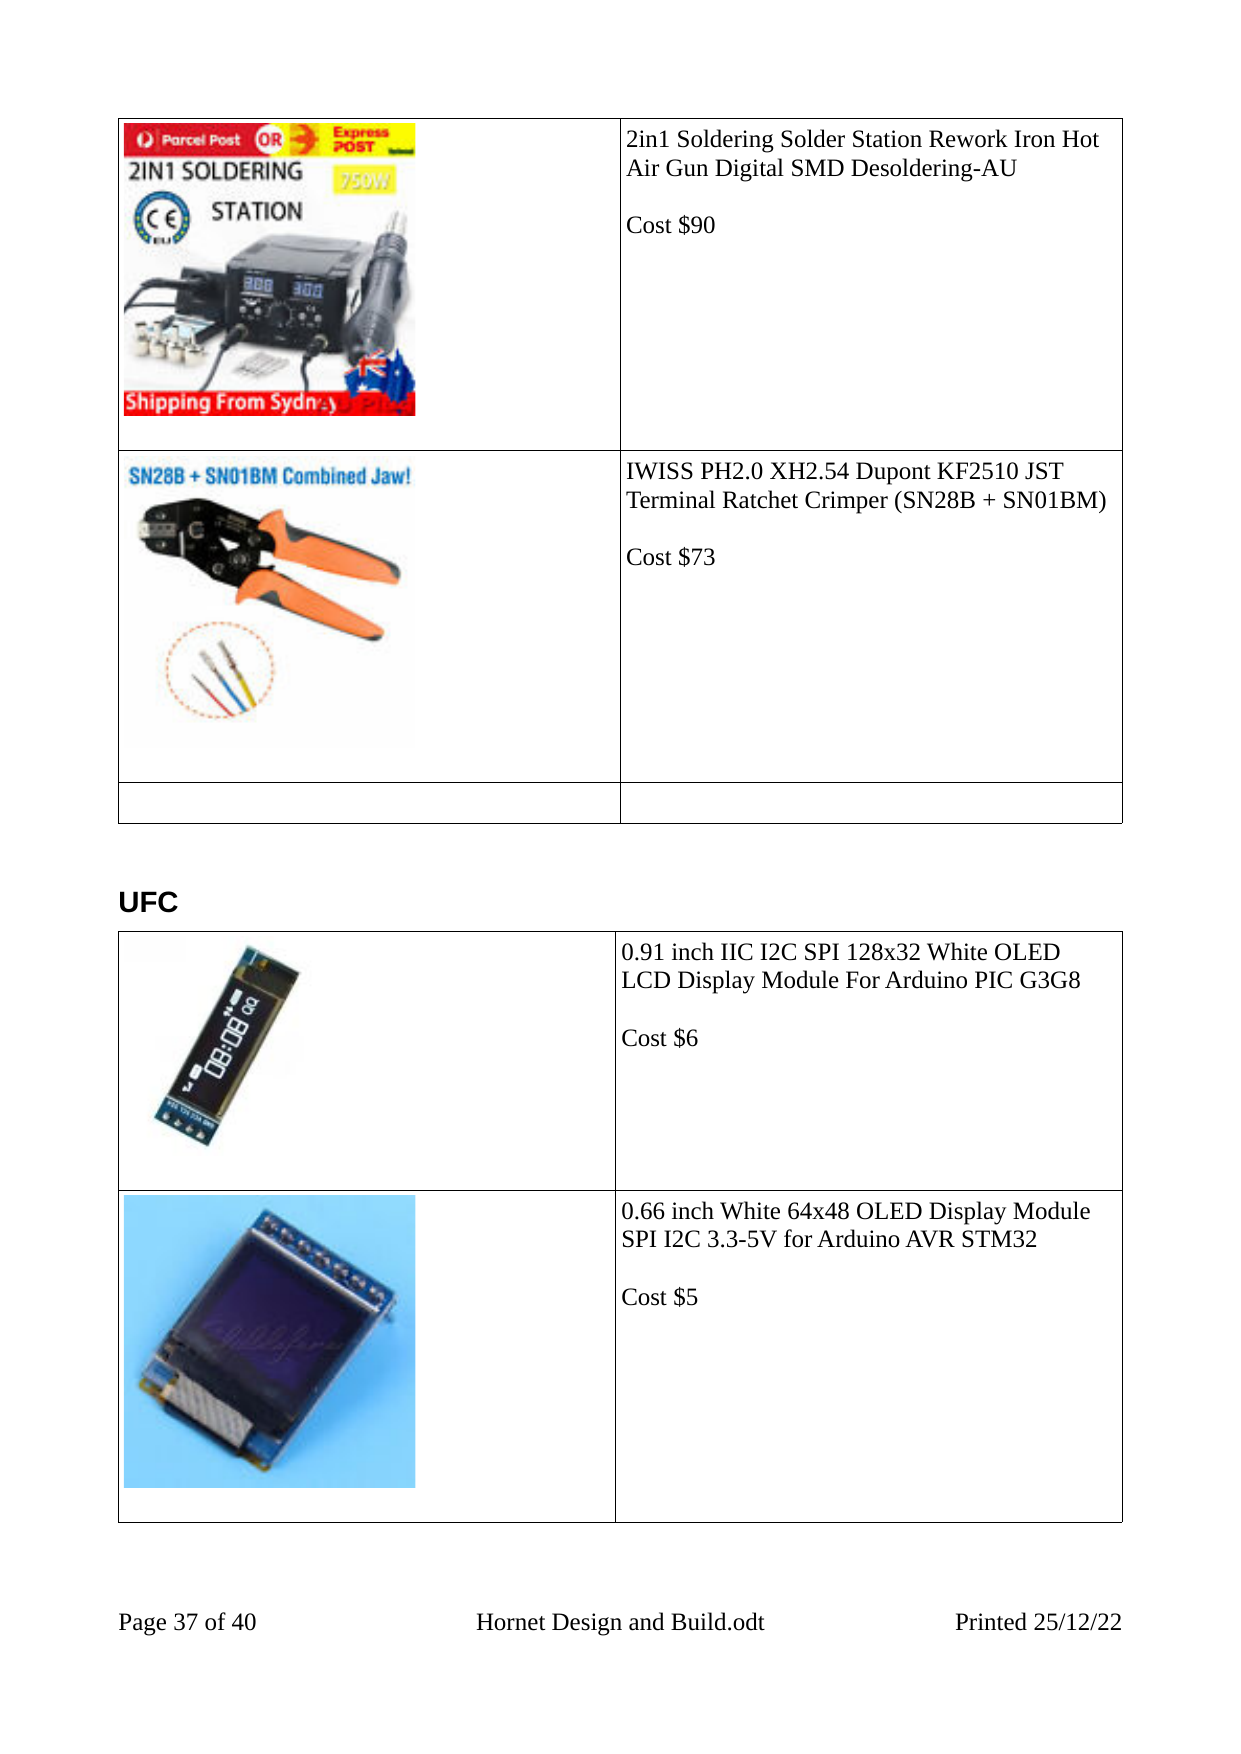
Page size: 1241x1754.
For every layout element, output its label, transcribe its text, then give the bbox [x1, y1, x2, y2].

picture [123, 1195, 416, 1488]
table_header 0.91 inch IIC I2C SPI 128x32 White OLED LCD Display Module For Arduino PIC G3G8 Cost $6 [616, 932, 1122, 1190]
table_cell [119, 451, 620, 782]
table_cell 2in1 Soldering Solder Station Rework Iron Hot Air Gun Digital SMD Desoldering-AU Cost $90 [621, 119, 1122, 450]
picture [123, 123, 416, 416]
picture [123, 456, 416, 748]
table_cell [119, 119, 620, 450]
table_cell [119, 783, 620, 822]
table_cell 0.66 inch White 64x48 OLED Display Module SPI I2C 3.3-5V for Arduino AVR STM32 Cost $5 [616, 1191, 1122, 1522]
picture [123, 936, 343, 1156]
table_header [119, 932, 615, 1190]
table_cell IWISS PH2.0 XH2.54 Dupont KF2510 JST Terminal Ratchet Crimper (SN28B + SN01BM) Cost $73 [621, 451, 1122, 782]
subtitle UFC [118, 885, 1122, 918]
table_cell [621, 783, 1122, 822]
table_cell [119, 1191, 615, 1522]
